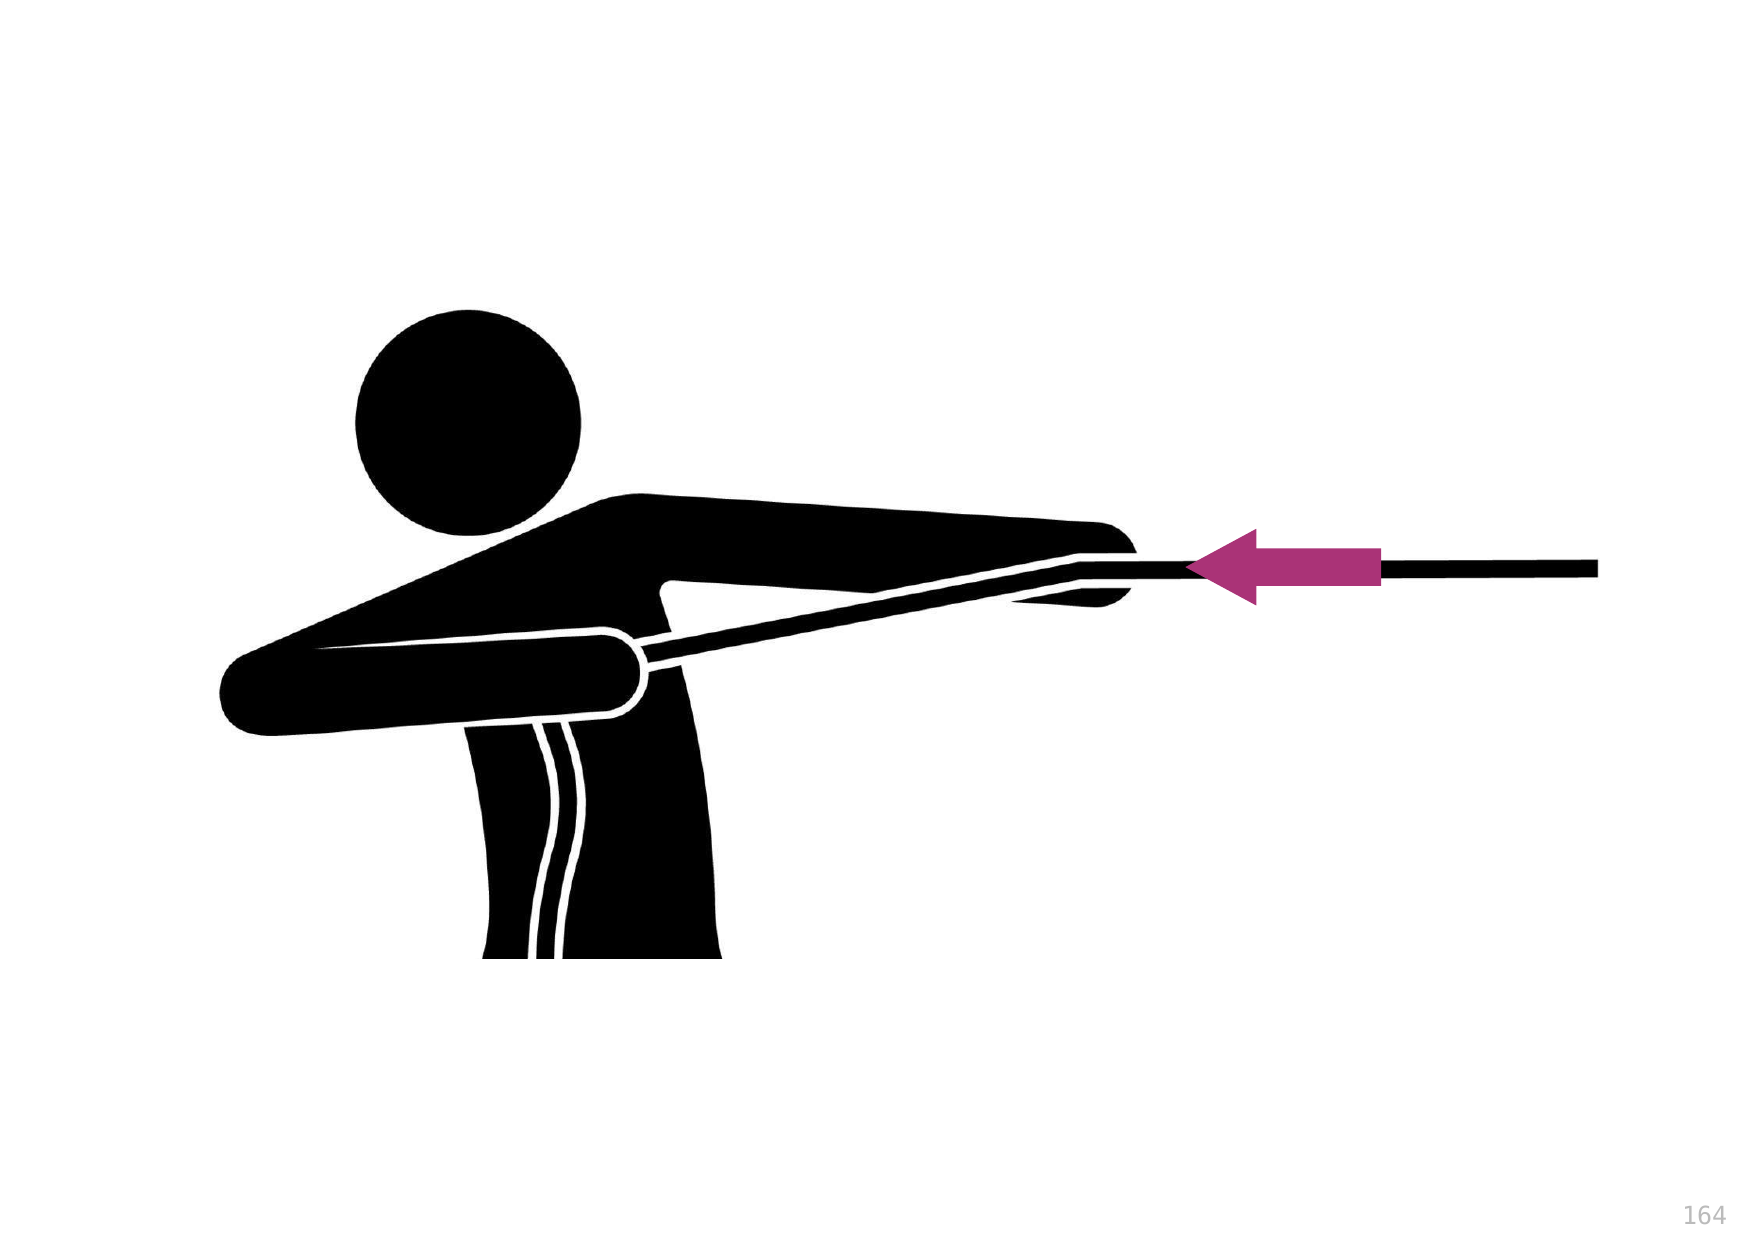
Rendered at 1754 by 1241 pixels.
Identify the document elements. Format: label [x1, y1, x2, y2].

text_box [1185, 528, 1382, 606]
picture [207, 299, 1606, 960]
